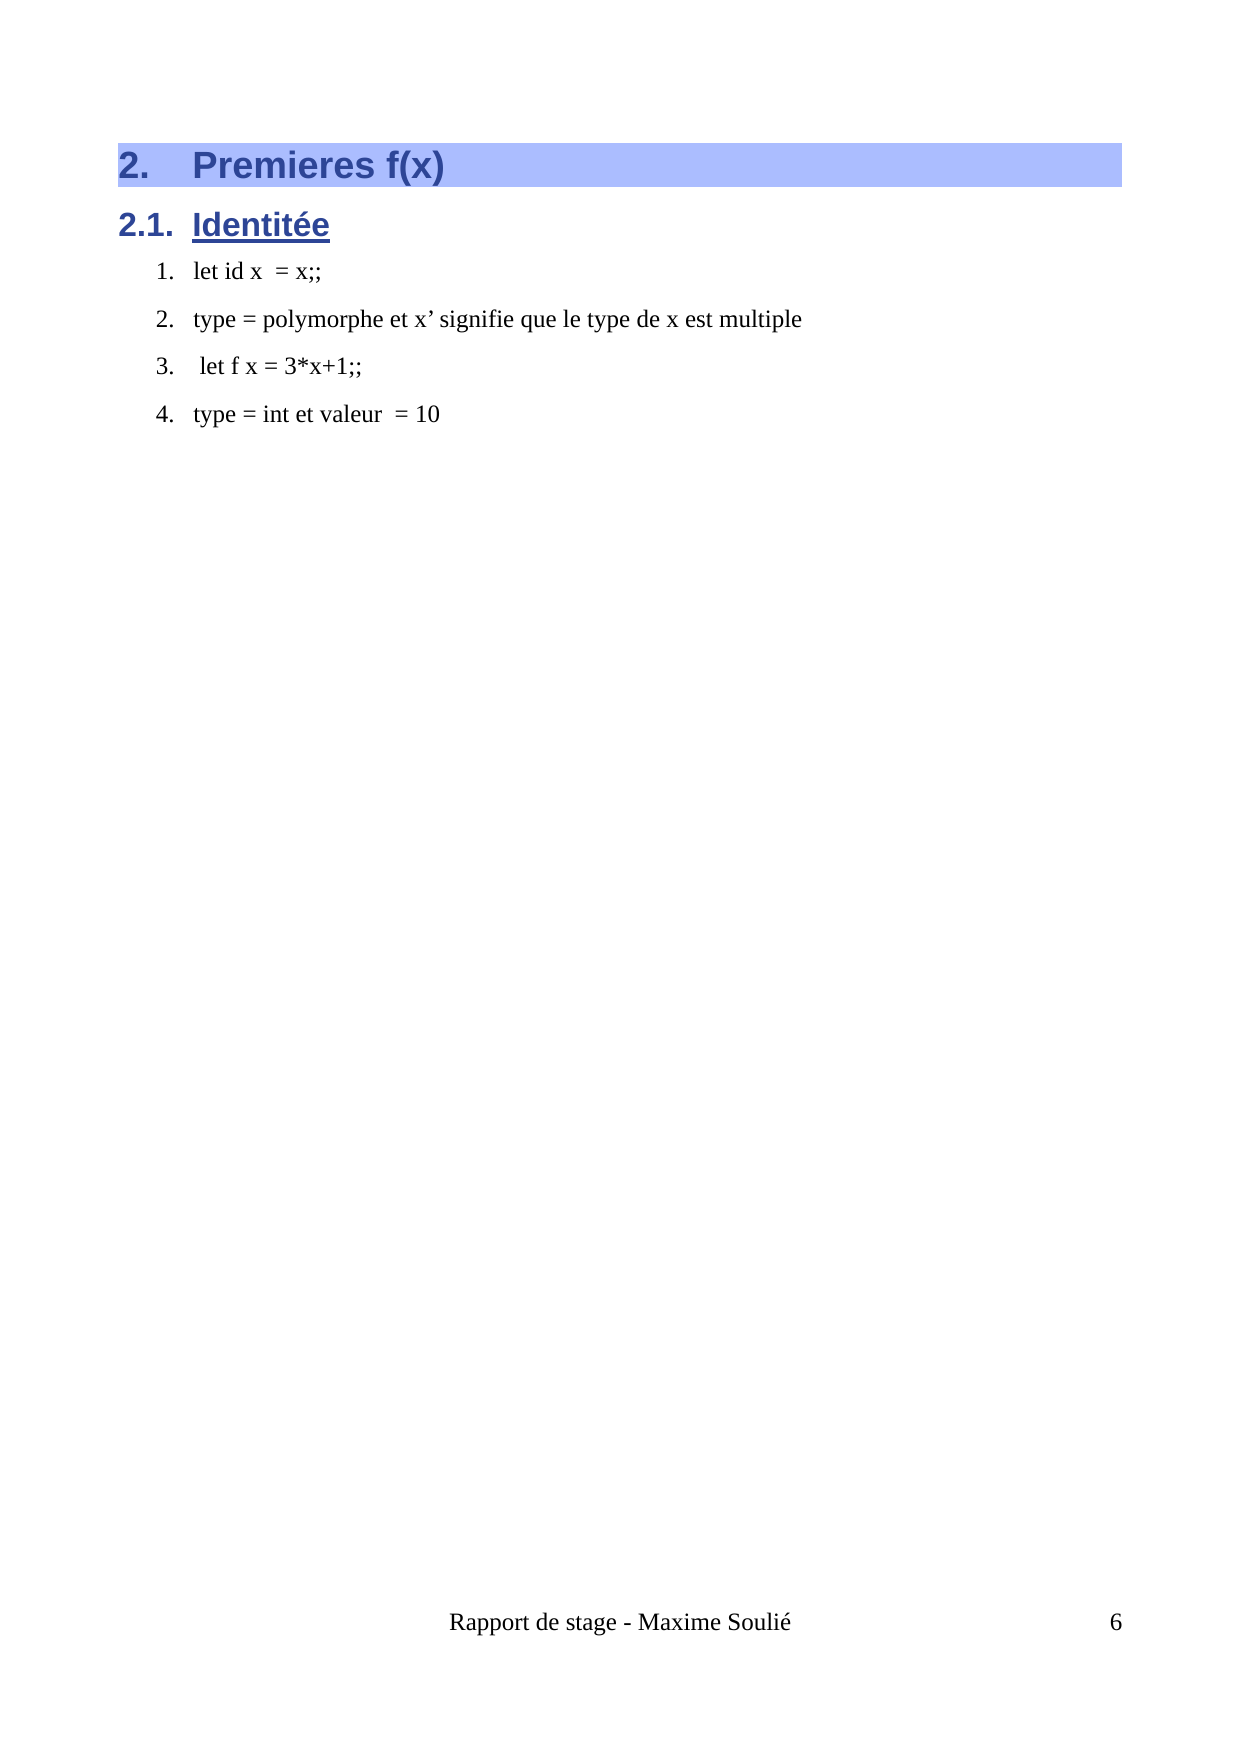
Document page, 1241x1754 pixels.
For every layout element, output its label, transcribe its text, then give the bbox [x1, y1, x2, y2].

list let f x = 3*x+1;; [156, 351, 1122, 380]
list let id x = x;; [156, 256, 1122, 285]
list type = polymorphe et x’ signifie que le type de x est multiple [156, 304, 1122, 333]
subtitle Premieres f(x) [118, 143, 1122, 187]
subtitle Identitée [118, 205, 1122, 244]
list type = int et valeur = 10 [156, 399, 1122, 428]
